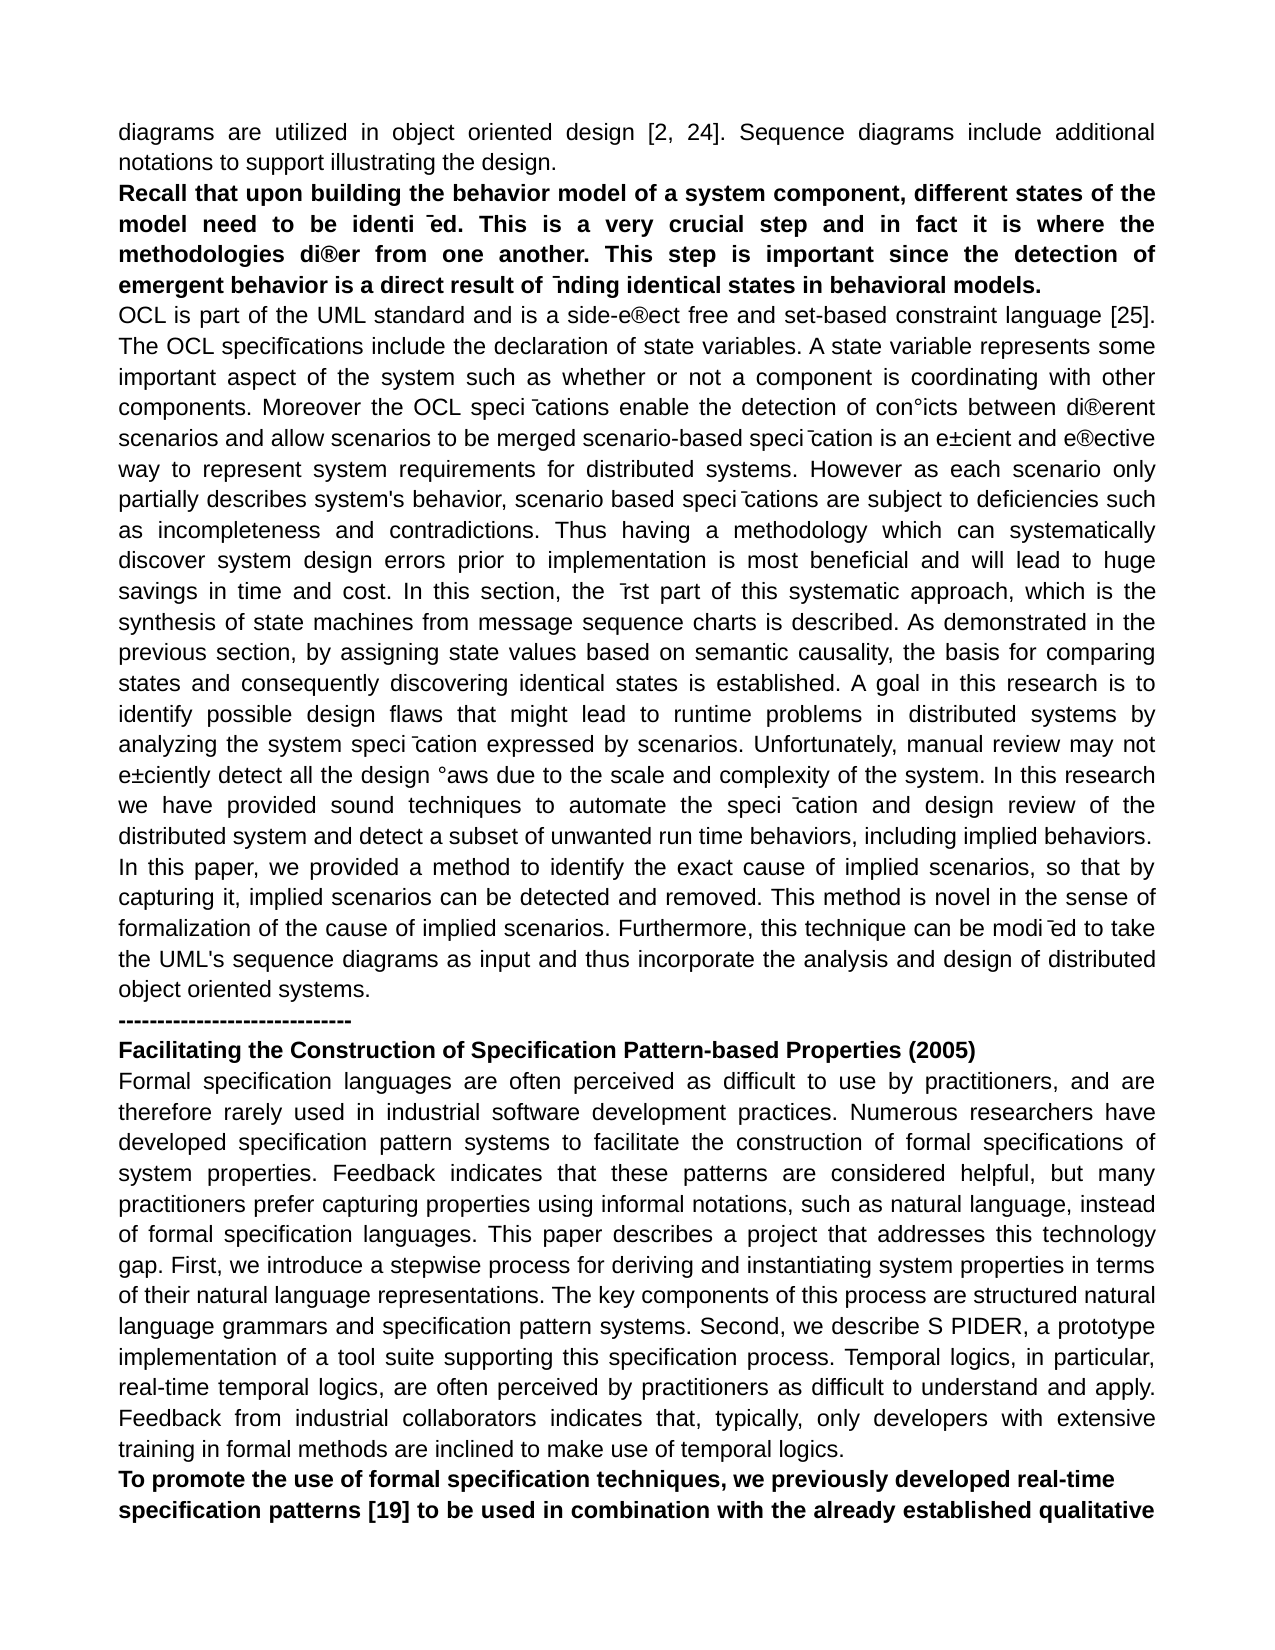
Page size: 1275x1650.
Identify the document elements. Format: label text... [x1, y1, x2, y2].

text Facilitating the Construction of Specification Pattern-based Properties (2005) [118, 1037, 1157, 1064]
text In this paper, we provided a method to identify the exact cause of implied scenarios, so that by capturing it, implied scenarios can be detected and removed. This method is novel in the sense of formalization of the cause of implied scenarios. Furthermore, this technique can be modi ̄ed to take the UML's sequence diagrams as input and thus incorporate the analysis and design of distributed object oriented systems. [118, 853, 1157, 1002]
text specification patterns [19] to be used in combination with the already established qualitative [118, 1496, 1157, 1523]
text OCL is part of the UML standard and is a side-e®ect free and set-based constraint language [25]. The OCL specifīcations include the declaration of state variables. A state variable represents some important aspect of the system such as whether or not a component is coordinating with other components. Moreover the OCL speci ̄cations enable the detection of con°icts between di®erent scenarios and allow scenarios to be merged scenario-based speci ̄cation is an e±cient and e®ective way to represent system requirements for distributed systems. However as each scenario only partially describes system's behavior, scenario based speci ̄cations are subject to deficiencies such as incompleteness and contradictions. Thus having a methodology which can systematically discover system design errors prior to implementation is most beneficial and will lead to huge savings in time and cost. In this section, the ̄rst part of this systematic approach, which is the synthesis of state machines from message sequence charts is described. As demonstrated in the previous section, by assigning state values based on semantic causality, the basis for comparing states and consequently discovering identical states is established. A goal in this research is to identify possible design flaws that might lead to runtime problems in distributed systems by analyzing the system speci ̄cation expressed by scenarios. Unfortunately, manual review may not e±ciently detect all the design °aws due to the scale and complexity of the system. In this research we have provided sound techniques to automate the speci ̄cation and design review of the distributed system and detect a subset of unwanted run time behaviors, including implied behaviors. [118, 302, 1157, 849]
text ------------------------------ [118, 1006, 1157, 1033]
text Recall that upon building the behavior model of a system component, different states of the model need to be identi ̄ed. This is a very crucial step and in fact it is where the methodologies di®er from one another. This step is important since the detection of emergent behavior is a direct result of ̄nding identical states in behavioral models. [118, 179, 1157, 298]
text To promote the use of formal specification techniques, we previously developed real-time [118, 1466, 1157, 1492]
text diagrams are utilized in object oriented design [2, 24]. Sequence diagrams include additional notations to support illustrating the design. [118, 118, 1157, 176]
text Formal specification languages are often perceived as difficult to use by practitioners, and are therefore rarely used in industrial software development practices. Numerous researchers have developed specification pattern systems to facilitate the construction of formal specifications of system properties. Feedback indicates that these patterns are considered helpful, but many practitioners prefer capturing properties using informal notations, such as natural language, instead of formal specification languages. This paper describes a project that addresses this technology gap. First, we introduce a stepwise process for deriving and instantiating system properties in terms of their natural language representations. The key components of this process are structured natural language grammars and specification pattern systems. Second, we describe S PIDER, a prototype implementation of a tool suite supporting this specification process. Temporal logics, in particular, real-time temporal logics, are often perceived by practitioners as difficult to understand and apply. Feedback from industrial collaborators indicates that, typically, only developers with extensive training in formal methods are inclined to make use of temporal logics. [118, 1067, 1157, 1462]
